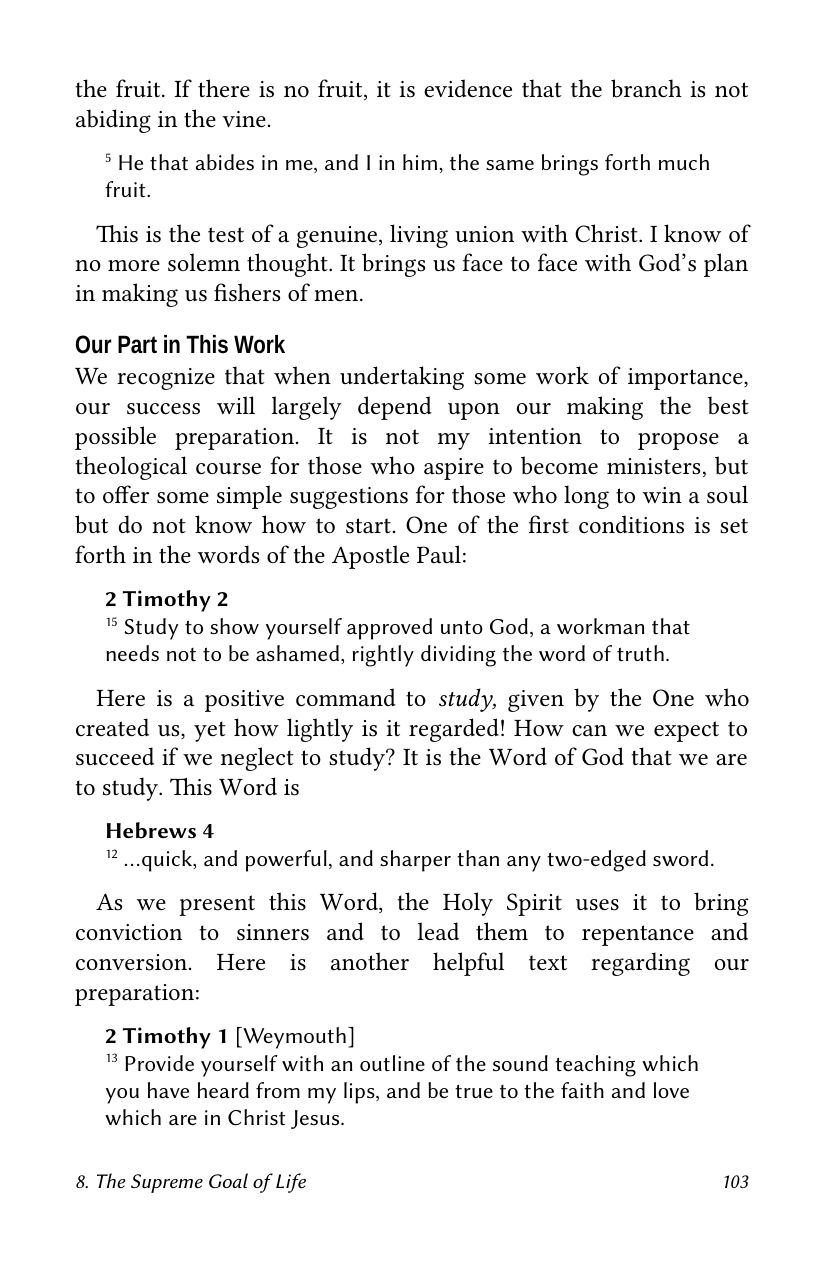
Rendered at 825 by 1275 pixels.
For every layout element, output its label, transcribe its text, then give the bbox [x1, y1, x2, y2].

text 12 ...quick, and powerful, and sharper than any two-edged sword. [105, 846, 720, 872]
text As we present this Word, the Holy Spirit uses it to bring conviction to sinners and to lead them to repentance and conversion. Here is another helpful text regarding our preparation: [75, 888, 750, 1006]
text 5 He that abides in me, and I in him, the same brings forth much fruit. [105, 150, 720, 203]
text 2 Timothy 2 [105, 586, 750, 612]
text the fruit. If there is no fruit, it is evidence that the branch is not abiding in the vine. [75, 75, 750, 133]
text 2 Timothy 1 [Weymouth] [105, 1023, 750, 1049]
text This is the test of a genuine, living union with Christ. I know of no more solemn thought. It brings us face to face with God’s plan in making us fishers of men. [75, 219, 750, 308]
text Here is a positive command to study, given by the One who created us, yet how lightly is it regarded! How can we expect to succeed if we neglect to study? It is the Word of God that we are to study. This Word is [75, 684, 750, 802]
text 13 Provide yourself with an outline of the sound teaching which you have heard from my lips, and be true to the faith and love which are in Christ Jesus. [105, 1050, 720, 1131]
text Hebrews 4 [105, 818, 750, 844]
text 15 Study to show yourself approved unto God, a workman that needs not to be ashamed, rightly dividing the word of truth. [105, 614, 720, 667]
subtitle Our Part in This Work [75, 330, 750, 359]
text We recognize that when undertaking some work of importance, our success will largely depend upon our making the best possible preparation. It is not my intention to propose a theological course for those who aspire to become ministers, but to offer some simple suggestions for those who long to win a soul but do not know how to start. One of the first conditions is set forth in the words of the Apostle Paul: [75, 362, 750, 570]
